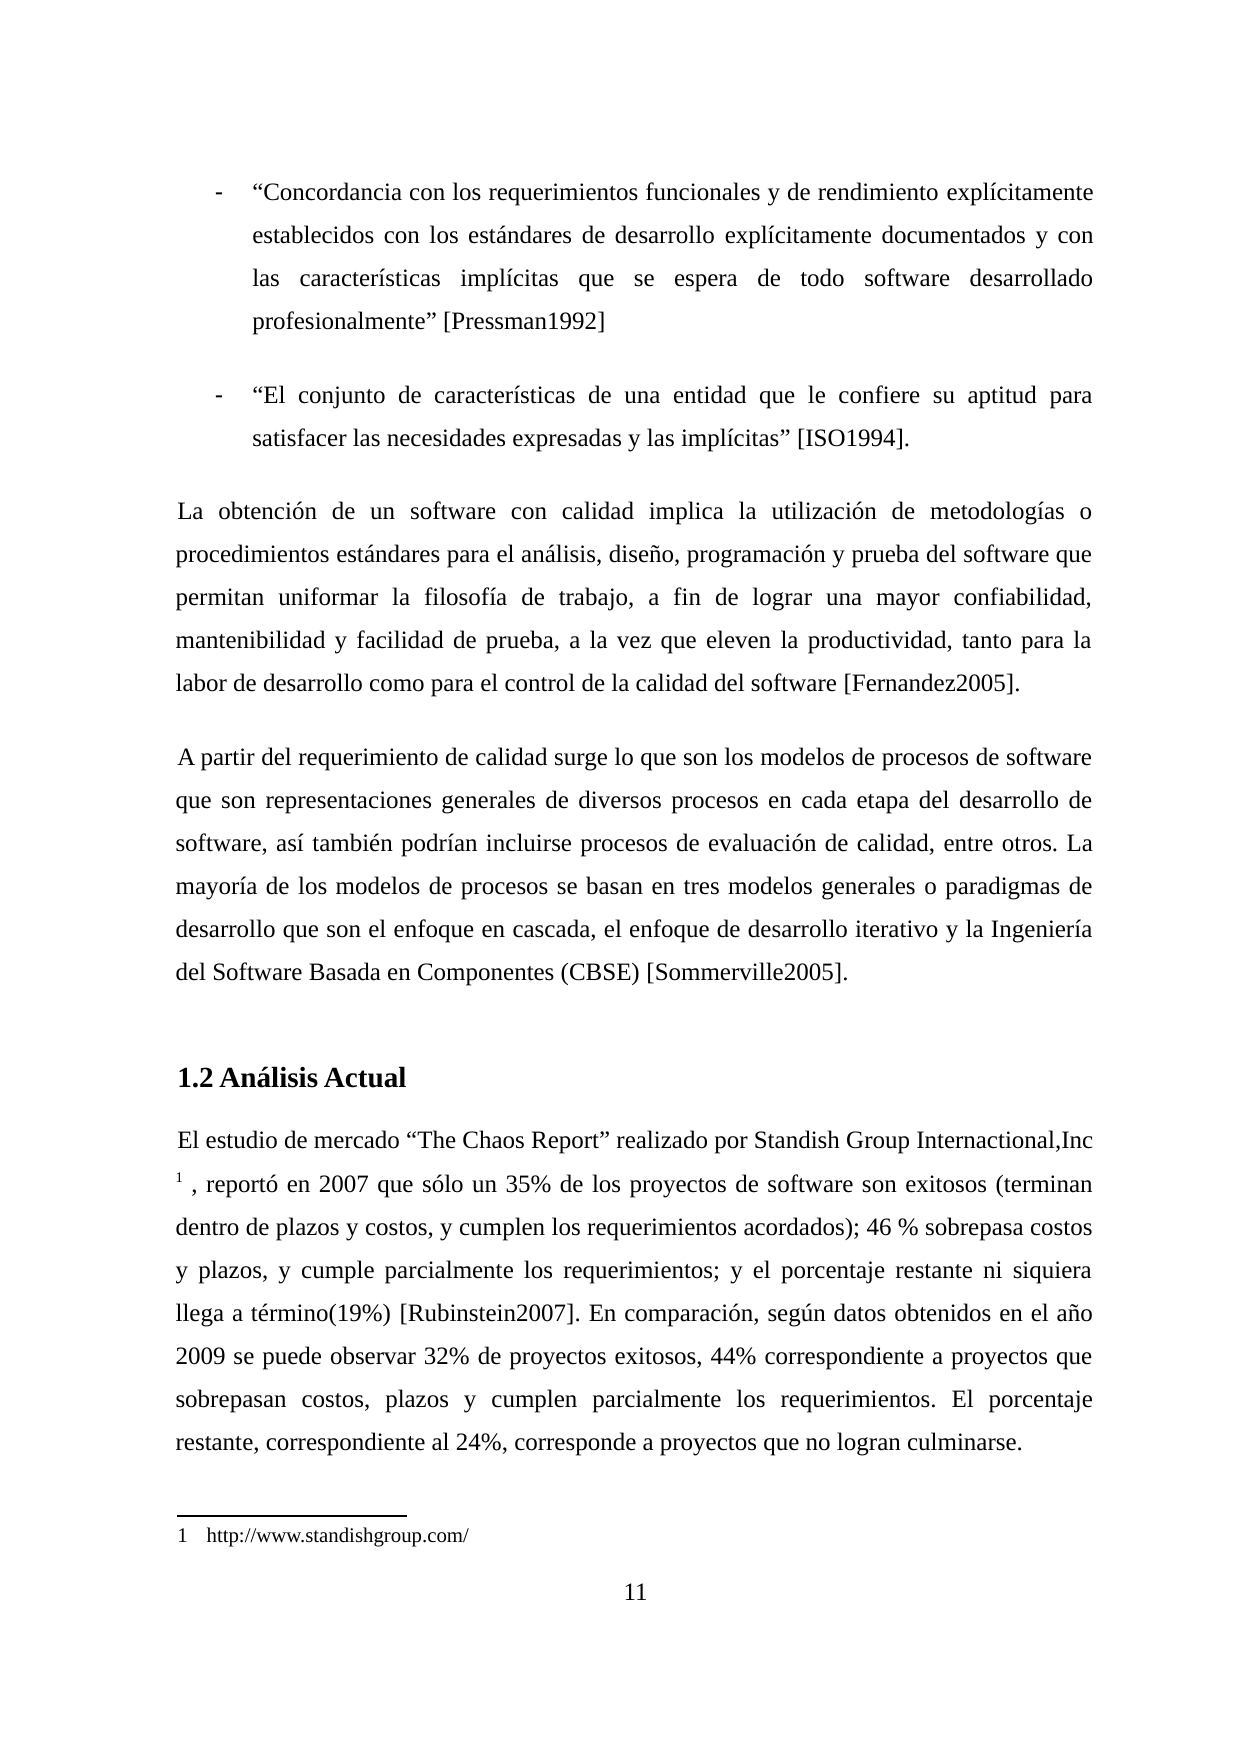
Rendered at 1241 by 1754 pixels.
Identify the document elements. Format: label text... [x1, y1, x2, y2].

text http://www.standishgroup.com/ [177, 1522, 1093, 1547]
list “El conjunto de características de una entidad que le confiere su aptitud para satisfacer las necesidades expresadas y las implícitas” [ISO1994]. [214, 379, 1093, 452]
list “Concordancia con los requerimientos funcionales y de rendimiento explícitamente establecidos con los estándares de desarrollo explícitamente documentados y con las características implícitas que se espera de todo software desarrollado profesionalmente” [Pressman1992] [214, 177, 1093, 335]
text La obtención de un software con calidad implica la utilización de metodologías o procedimientos estándares para el análisis, diseño, programación y prueba del software que permitan uniformar la filosofía de trabajo, a fin de lograr una mayor confiabilidad, mantenibilidad y facilidad de prueba, a la vez que eleven la productividad, tanto para la labor de desarrollo como para el control de la calidad del software [Fernandez2005]. [175, 496, 1093, 697]
text El estudio de mercado “The Chaos Report” realizado por Standish Group Internactional,Inc , reportó en 2007 que sólo un 35% de los proyectos de software son exitosos (terminan dentro de plazos y costos, y cumplen los requerimientos acordados); 46 % sobrepasa costos y plazos, y cumple parcialmente los requerimientos; y el porcentaje restante ni siquiera llega a término(19%) [Rubinstein2007]. En comparación, según datos obtenidos en el año 2009 se puede observar 32% de proyectos exitosos, 44% correspondiente a proyectos que sobrepasan costos, plazos y cumplen parcialmente los requerimientos. El porcentaje restante, correspondiente al 24%, corresponde a proyectos que no logran culminarse. [175, 1126, 1093, 1456]
text A partir del requerimiento de calidad surge lo que son los modelos de procesos de software que son representaciones generales de diversos procesos en cada etapa del desarrollo de software, así también podrían incluirse procesos de evaluación de calidad, entre otros. La mayoría de los modelos de procesos se basan en tres modelos generales o paradigmas de desarrollo que son el enfoque en cascada, el enfoque de desarrollo iterativo y la Ingeniería del Software Basada en Componentes (CBSE) [Sommerville2005]. [175, 742, 1093, 986]
subtitle 1.2 Análisis Actual [177, 1060, 1093, 1094]
